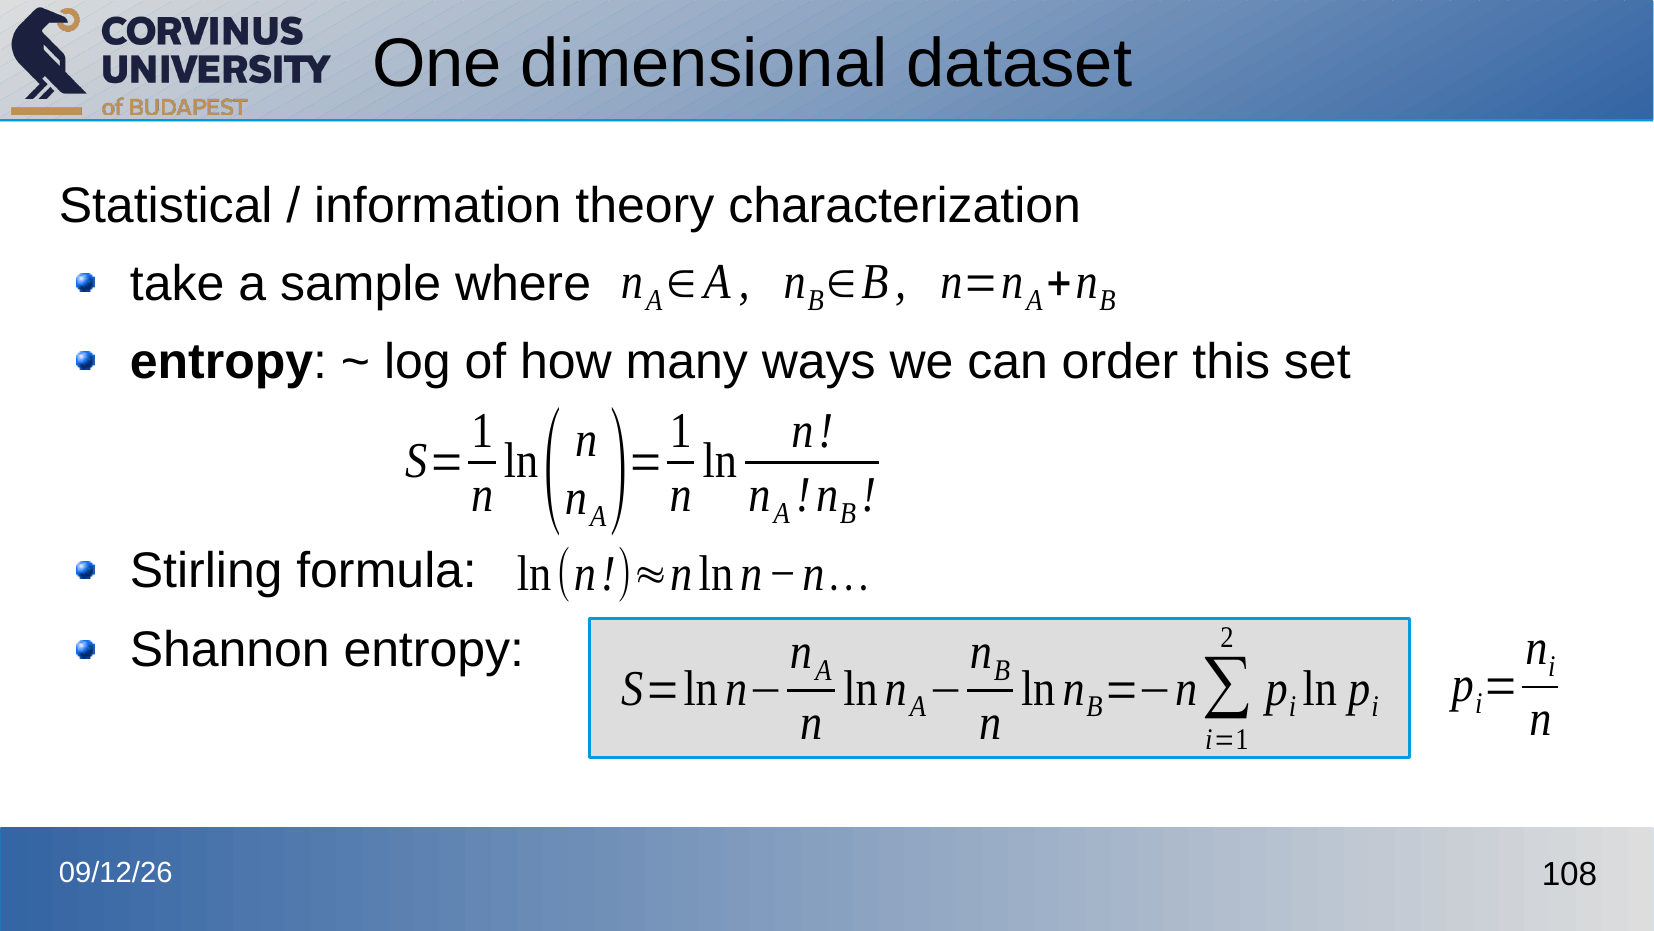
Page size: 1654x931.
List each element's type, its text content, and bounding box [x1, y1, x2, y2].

picture [11, 7, 331, 115]
list Statistical / information theory characterization take a sample where entropy: ~ log of how many ways we can order this set Stirling formula: Shannon entropy: [59, 177, 1595, 768]
title One dimensional dataset [372, 23, 1625, 103]
chart [590, 620, 1408, 757]
chart [1446, 620, 1561, 747]
chart [515, 544, 871, 606]
chart [620, 253, 1117, 318]
chart [403, 403, 881, 539]
